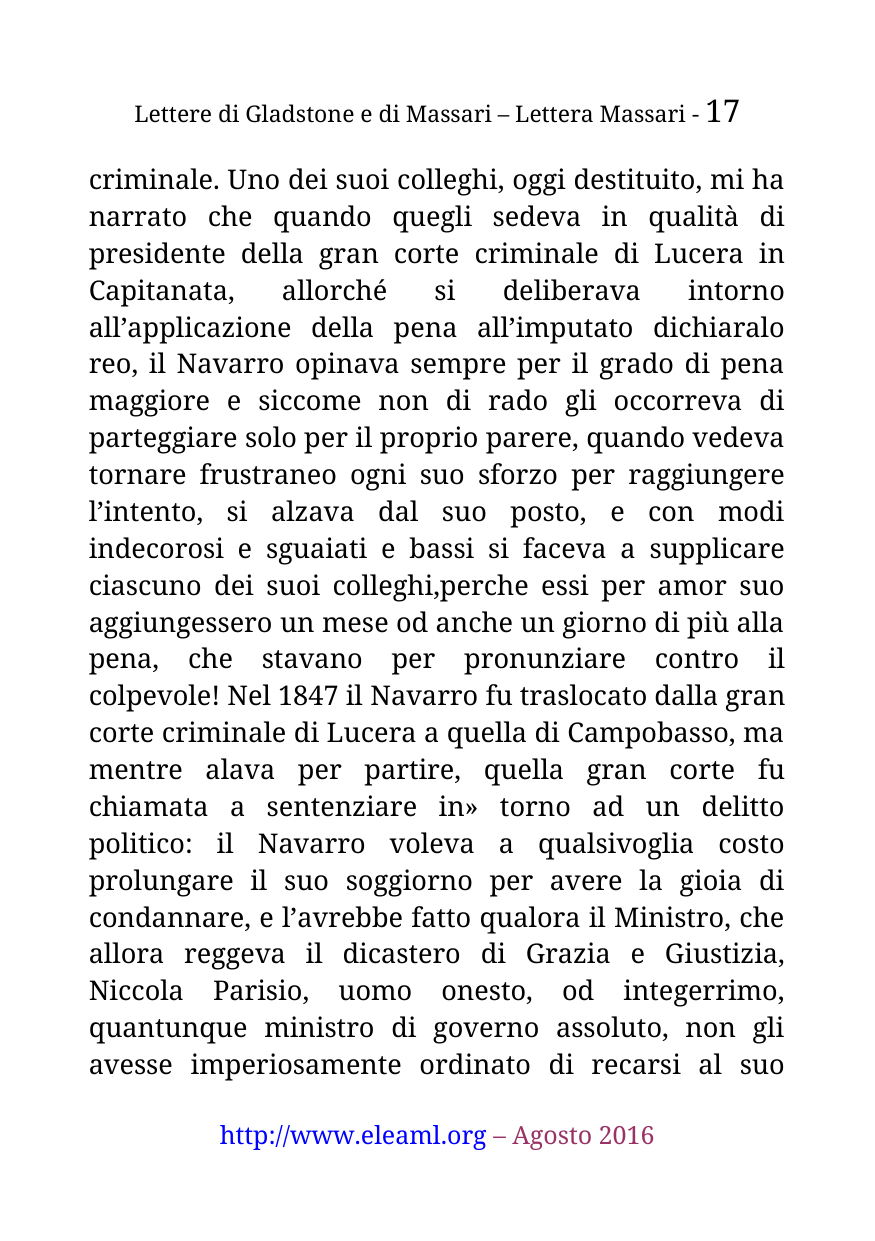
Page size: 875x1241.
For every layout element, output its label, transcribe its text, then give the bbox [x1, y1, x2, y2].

text criminale. Uno dei suoi colleghi, oggi destituito, mi ha narrato che quando quegli sedeva in qualità di presidente della gran corte criminale di Lucera in Capitanata, allorché si deliberava intorno all’applicazione della pena all’imputato dichiaralo reo, il Navarro opinava sempre per il grado di pena maggiore e siccome non di rado gli occorreva di parteggiare solo per il proprio parere, quando vedeva tornare frustraneo ogni suo sforzo per raggiungere l’intento, si alzava dal suo posto, e con modi indecorosi e sguaiati e bassi si faceva a supplicare ciascuno dei suoi colleghi,perche essi per amor suo aggiungessero un mese od anche un giorno di più alla pena, che stavano per pronunziare contro il colpevole! Nel 1847 il Navarro fu traslocato dalla gran corte criminale di Lucera a quella di Campobasso, ma mentre alava per partire, quella gran corte fu chiamata a sentenziare in» torno ad un delitto politico: il Navarro voleva a qualsivoglia costo prolungare il suo soggiorno per avere la gioia di condannare, e l’avrebbe fatto qualora il Ministro, che allora reggeva il dicastero di Grazia e Giustizia, Niccola Parisio, uomo onesto, od integerrimo, quantunque ministro di governo assoluto, non gli avesse imperiosamente ordinato di recarsi al suo [88, 161, 786, 1082]
